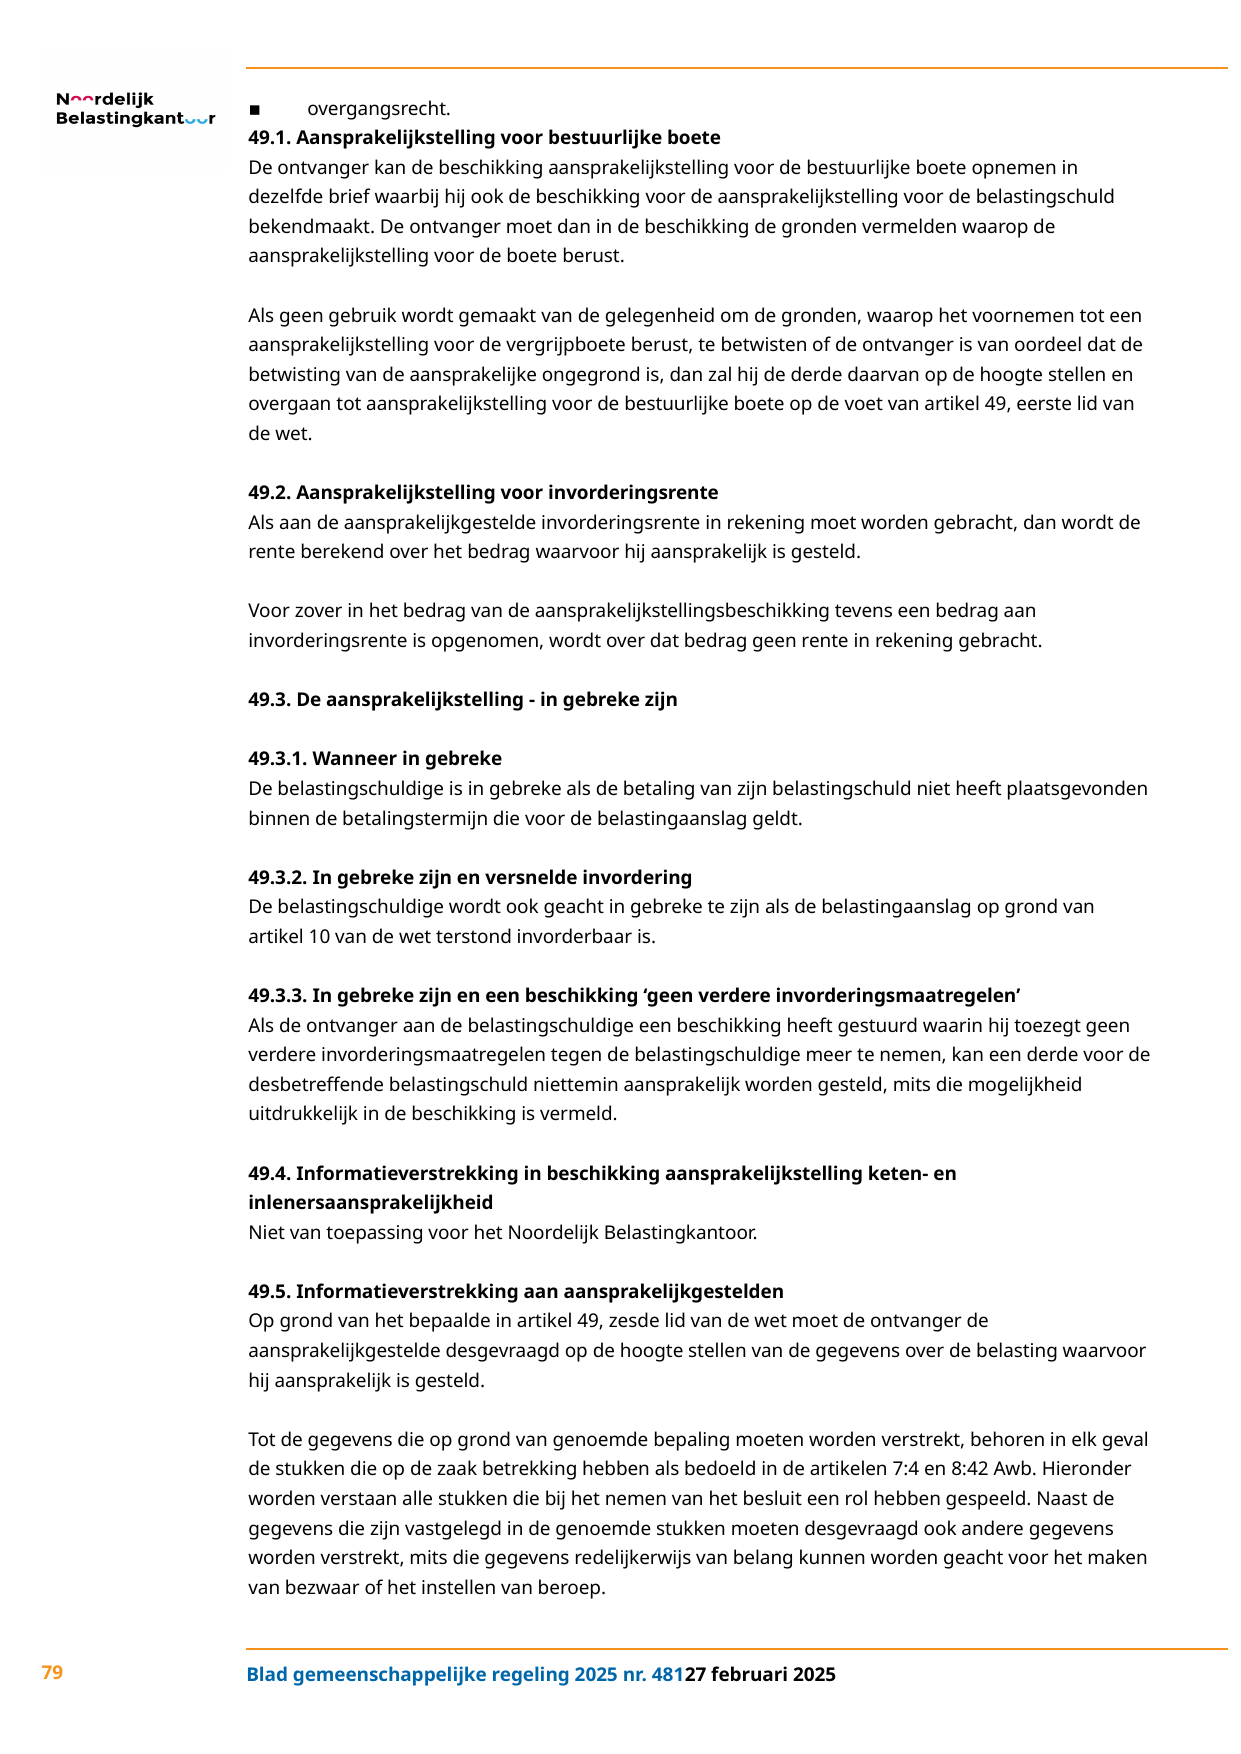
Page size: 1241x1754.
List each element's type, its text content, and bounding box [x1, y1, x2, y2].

text Als aan de aansprakelijkgestelde invorderingsrente in rekening moet worden gebracht, dan wordt de rente berekend over het bedrag waarvoor hij aansprakelijk is gesteld. [248, 509, 1152, 564]
text De belastingschuldige is in gebreke als de betaling van zijn belastingschuld niet heeft plaatsgevonden binnen de betalingstermijn die voor de belastingaanslag geldt. [248, 775, 1152, 831]
text 49.3. De aansprakelijkstelling - in gebreke zijn [248, 686, 1152, 712]
text De ontvanger kan de beschikking aansprakelijkstelling voor de bestuurlijke boete opnemen in dezelfde brief waarbij hij ook de beschikking voor de aansprakelijkstelling voor de belastingschuld bekendmaakt. De ontvanger moet dan in de beschikking de gronden vermelden waarop de aansprakelijkstelling voor de boete berust. [248, 154, 1152, 268]
list overgangsrecht. [248, 95, 1152, 121]
text 49.3.1. Wanneer in gebreke [248, 746, 1152, 771]
picture [41, 47, 231, 172]
text Tot de gegevens die op grond van genoemde bepaling moeten worden verstrekt, behoren in elk geval de stukken die op de zaak betrekking hebben als bedoeld in de artikelen 7:4 en 8:42 Awb. Hieronder worden verstaan alle stukken die bij het nemen van het besluit een rol hebben gespeeld. Naast de gegevens die zijn vastgelegd in de genoemde stukken moeten desgevraagd ook andere gegevens worden verstrekt, mits die gegevens redelijkerwijs van belang kunnen worden geacht voor het maken van bezwaar of het instellen van beroep. [248, 1426, 1152, 1600]
text Als de ontvanger aan de belastingschuldige een beschikking heeft gestuurd waarin hij toezegt geen verdere invorderingsmaatregelen tegen de belastingschuldige meer te nemen, kan een derde voor de desbetreffende belastingschuld niettemin aansprakelijk worden gesteld, mits die mogelijkheid uitdrukkelijk in de beschikking is vermeld. [248, 1012, 1152, 1126]
text Op grond van het bepaalde in artikel 49, zesde lid van de wet moet de ontvanger de aansprakelijkgestelde desgevraagd op de hoogte stellen van de gegevens over de belasting waarvoor hij aansprakelijk is gesteld. [248, 1308, 1152, 1393]
text 49.4. Informatieverstrekking in beschikking aansprakelijkstelling keten- en inlenersaansprakelijkheid [248, 1160, 1152, 1215]
text 49.2. Aansprakelijkstelling voor invorderingsrente [248, 479, 1152, 505]
text 49.5. Informatieverstrekking aan aansprakelijkgestelden [248, 1278, 1152, 1304]
text De belastingschuldige wordt ook geacht in gebreke te zijn als de belastingaanslag op grond van artikel 10 van de wet terstond invorderbaar is. [248, 893, 1152, 949]
text 49.1. Aansprakelijkstelling voor bestuurlijke boete [248, 124, 1152, 150]
text Niet van toepassing voor het Noordelijk Belastingkantoor. [248, 1219, 1152, 1245]
text Als geen gebruik wordt gemaakt van de gelegenheid om de gronden, waarop het voornemen tot een aansprakelijkstelling voor de vergrijpboete berust, te betwisten of de ontvanger is van oordeel dat de betwisting van de aansprakelijke ongegrond is, dan zal hij de derde daarvan op de hoogte stellen en overgaan tot aansprakelijkstelling voor de bestuurlijke boete op de voet van artikel 49, eerste lid van de wet. [248, 302, 1152, 446]
text 49.3.3. In gebreke zijn en een beschikking ‘geen verdere invorderingsmaatregelen’ [248, 982, 1152, 1008]
text Voor zover in het bedrag van de aansprakelijkstellingsbeschikking tevens een bedrag aan invorderingsrente is opgenomen, wordt over dat bedrag geen rente in rekening gebracht. [248, 598, 1152, 653]
text 49.3.2. In gebreke zijn en versnelde invordering [248, 864, 1152, 890]
